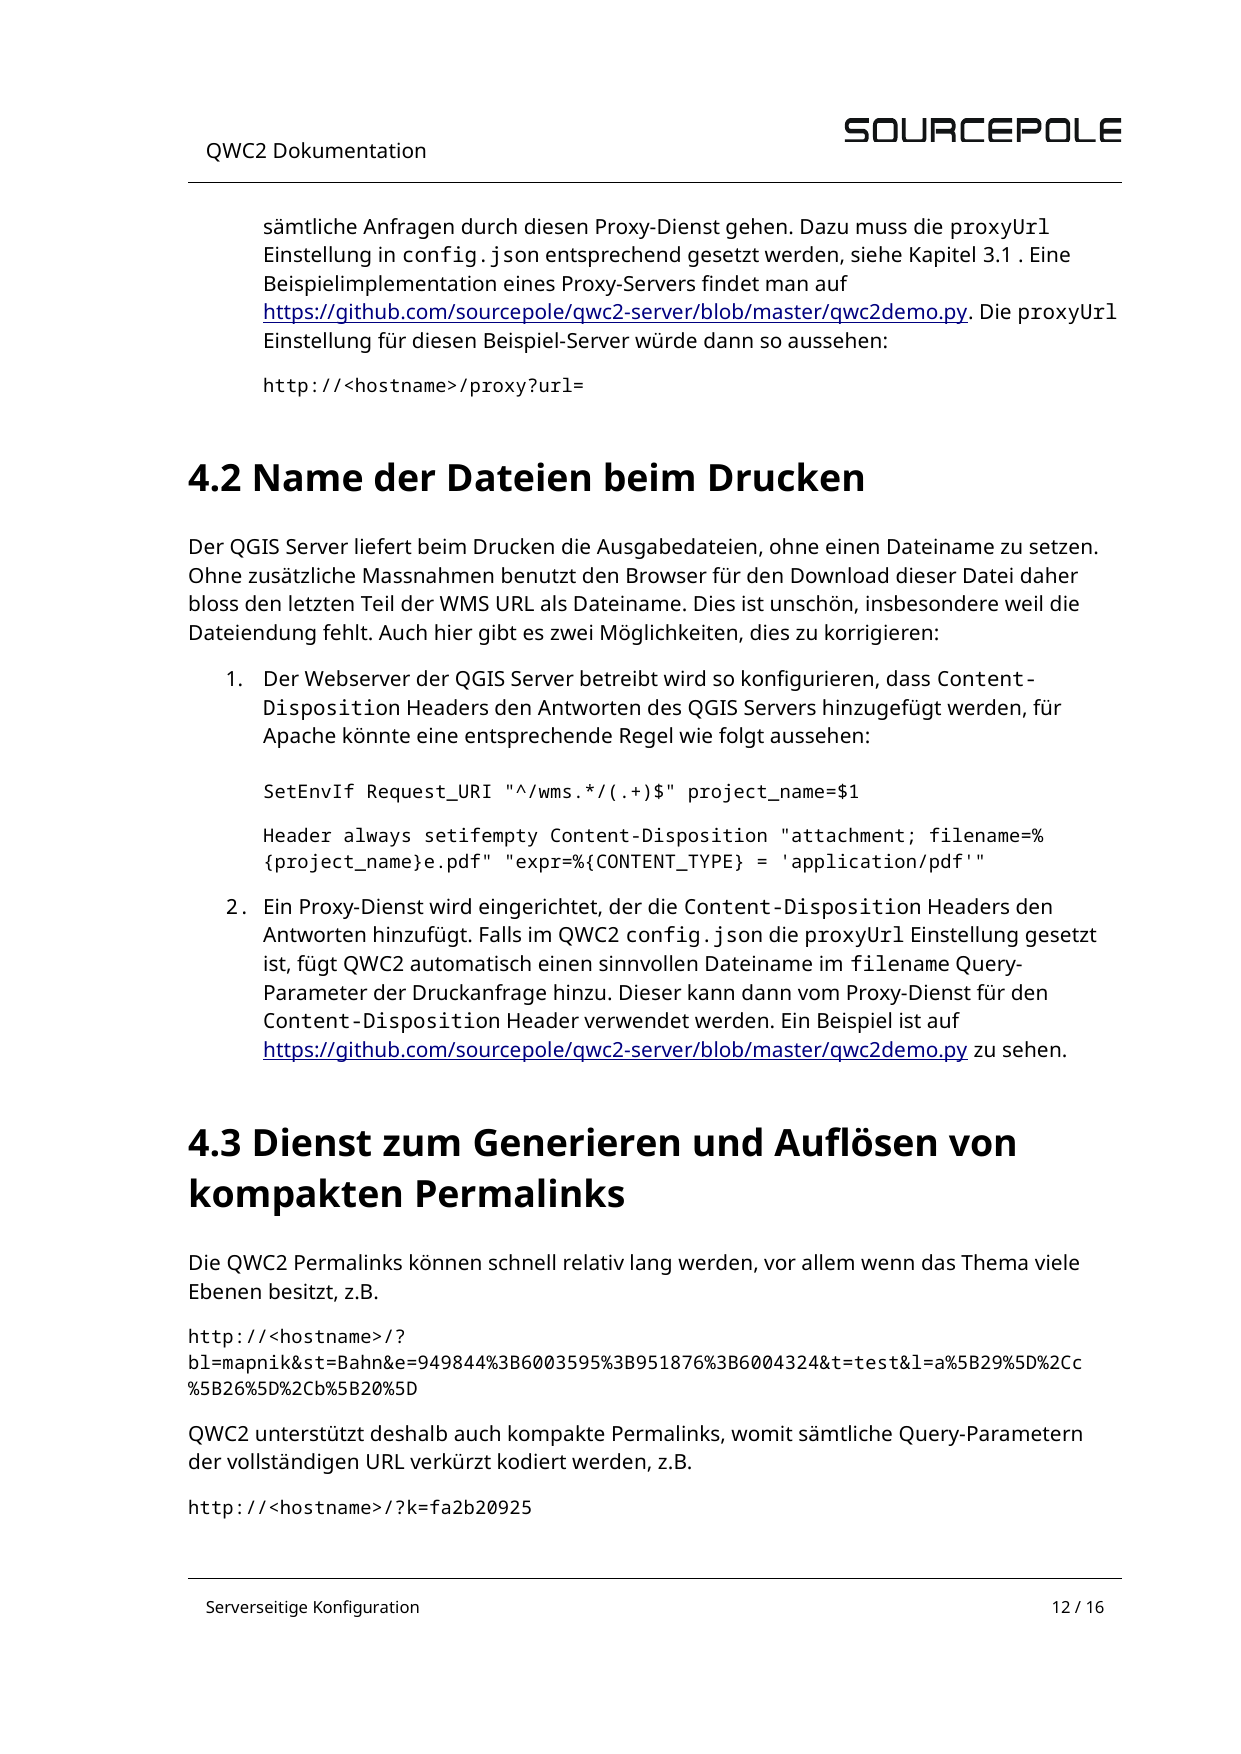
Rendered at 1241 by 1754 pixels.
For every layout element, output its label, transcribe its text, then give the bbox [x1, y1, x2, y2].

subtitle Name der Dateien beim Drucken [188, 452, 1122, 503]
list Header always setifempty Content-Disposition "attachment; filename=%{project_name}e.pdf" "expr=%{CONTENT_TYPE} = 'application/pdf'" [225, 822, 1122, 874]
text QWC2 unterstützt deshalb auch kompakte Permalinks, womit sämtliche Query-Parametern der vollständigen URL verkürzt kodiert werden, z.B. [188, 1419, 1122, 1476]
subtitle Dienst zum Generieren und Auflösen von kompakten Permalinks [188, 1117, 1122, 1219]
list sämtliche Anfragen durch diesen Proxy-Dienst gehen. Dazu muss die proxyUrl Einstellung in config.json entsprechend gesetzt werden, siehe Kapitel 3.1. Eine Beispielimplementation eines Proxy-Servers findet man auf https://github.com/sourcepole/qwc2-server/blob/master/qwc2demo.py. Die proxyUrl Einstellung für diesen Beispiel-Server würde dann so aussehen: [225, 212, 1122, 354]
text Der QGIS Server liefert beim Drucken die Ausgabedateien, ohne einen Dateiname zu setzen. Ohne zusätzliche Massnahmen benutzt den Browser für den Download dieser Datei daher bloss den letzten Teil der WMS URL als Dateiname. Dies ist unschön, insbesondere weil die Dateiendung fehlt. Auch hier gibt es zwei Möglichkeiten, dies zu korrigieren: [188, 532, 1122, 646]
list http://<hostname>/proxy?url= [225, 372, 1122, 427]
list Der Webserver der QGIS Server betreibt wird so konfigurieren, dass Content-Disposition Headers den Antworten des QGIS Servers hinzugefügt werden, für Apache könnte eine entsprechende Regel wie folgt aussehen: SetEnvIf Request_URI "^/wms.*/(.+)$" project_name=$1 [225, 664, 1122, 804]
text http://<hostname>/?bl=mapnik&st=Bahn&e=949844%3B6003595%3B951876%3B6004324&t=test&l=a%5B29%5D%2Cc%5B26%5D%2Cb%5B20%5D [188, 1323, 1122, 1401]
text Die QWC2 Permalinks können schnell relativ lang werden, vor allem wenn das Thema viele Ebenen besitzt, z.B. [188, 1248, 1122, 1305]
list Ein Proxy-Dienst wird eingerichtet, der die Content-Disposition Headers den Antworten hinzufügt. Falls im QWC2 config.json die proxyUrl Einstellung gesetzt ist, fügt QWC2 automatisch einen sinnvollen Dateiname im filename Query-Parameter der Druckanfrage hinzu. Dieser kann dann vom Proxy-Dienst für den Content-Disposition Header verwendet werden. Ein Beispiel ist auf https://github.com/sourcepole/qwc2-server/blob/master/qwc2demo.py zu sehen. [225, 892, 1122, 1063]
text http://<hostname>/?k=fa2b20925 [188, 1493, 1122, 1519]
